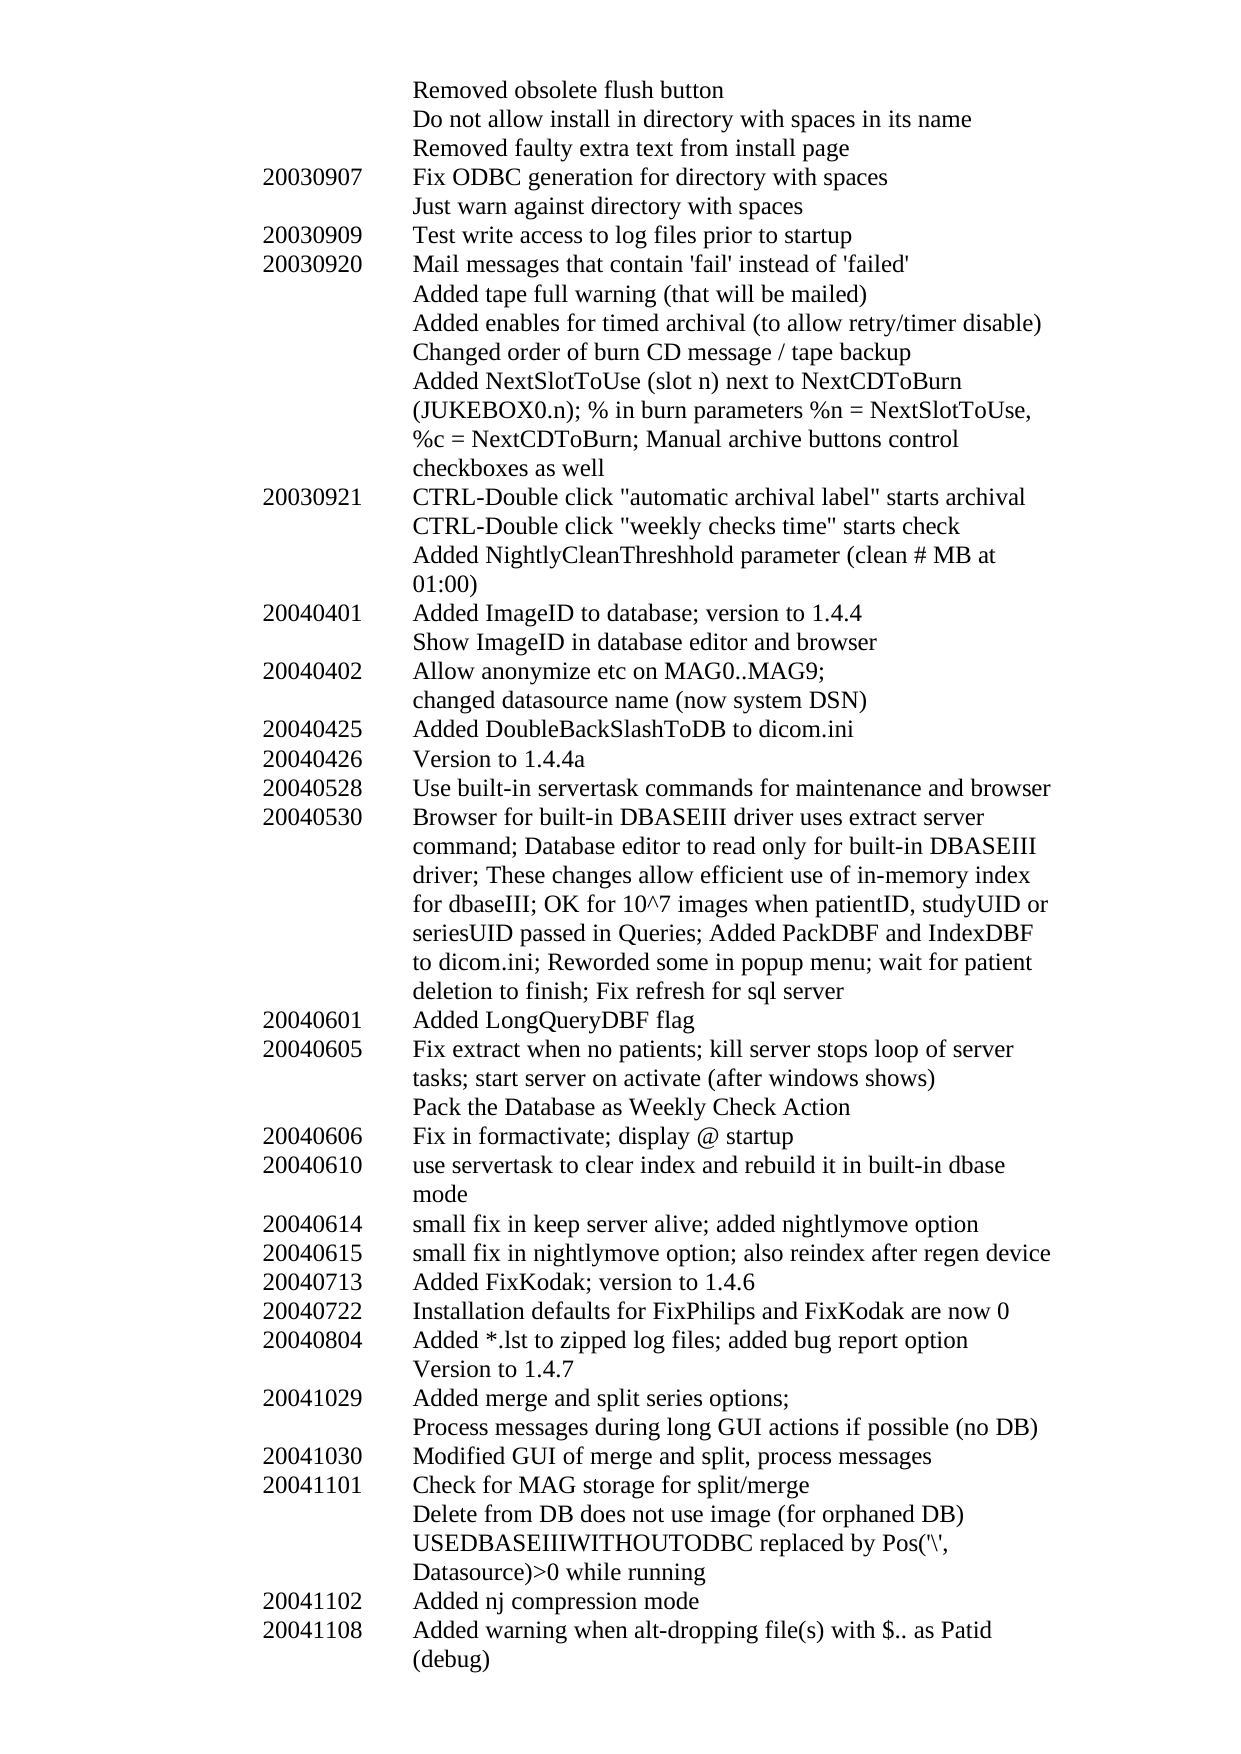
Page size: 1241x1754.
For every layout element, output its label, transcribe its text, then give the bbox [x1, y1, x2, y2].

text 20040528 Use built-in servertask commands for maintenance and browser [187, 772, 1053, 802]
text CTRL-Double click "weekly checks time" starts check [337, 511, 1053, 540]
text 20040426 Version to 1.4.4a [187, 743, 1053, 772]
text command; Database editor to read only for built-in DBASEIII driver; These changes allow efficient use of in-memory index for dbaseIII; OK for 10^7 images when patientID, studyUID or seriesUID passed in Queries; Added PackDBF and IndexDBF to dicom.ini; Reworded some in popup menu; wait for patient deletion to finish; Fix refresh for sql server [412, 831, 1053, 1005]
text 20041102 Added nj compression mode [187, 1586, 1053, 1615]
text Delete from DB does not use image (for orphaned DB) [337, 1499, 1053, 1528]
text Pack the Database as Weekly Check Action [337, 1092, 1053, 1121]
text Just warn against directory with spaces [337, 191, 1053, 220]
text Removed obsolete flush button [337, 75, 1053, 104]
text 20040804 Added *.lst to zipped log files; added bug report option [187, 1325, 1053, 1354]
text 20040722 Installation defaults for FixPhilips and FixKodak are now 0 [187, 1296, 1053, 1325]
text 20030907 Fix ODBC generation for directory with spaces [187, 162, 1053, 191]
text 20041029 Added merge and split series options; [187, 1383, 1053, 1412]
text 20030921 CTRL-Double click "automatic archival label" starts archival [187, 482, 1053, 511]
text 20041108 Added warning when alt-dropping file(s) with $.. as Patid (debug) [262, 1615, 1053, 1673]
text Show ImageID in database editor and browser [337, 627, 1053, 656]
text 20040610 use servertask to clear index and rebuild it in built-in dbase [187, 1150, 1053, 1179]
text 20030920 Mail messages that contain 'fail' instead of 'failed' [187, 249, 1053, 278]
text 20040402 Allow anonymize etc on MAG0..MAG9; [187, 656, 1053, 685]
text 20040605 Fix extract when no patients; kill server stops loop of server tasks; start server on activate (after windows shows) [262, 1034, 1053, 1092]
text Do not allow install in directory with spaces in its name [412, 104, 1053, 133]
text 20040614 small fix in keep server alive; added nightlymove option [187, 1208, 1053, 1237]
text Added NightlyCleanThreshhold parameter (clean # MB at 01:00) [412, 540, 1053, 598]
text 20040530 Browser for built-in DBASEIII driver uses extract server [187, 802, 1053, 831]
text changed datasource name (now system DSN) [337, 685, 1053, 714]
text Process messages during long GUI actions if possible (no DB) [337, 1412, 1053, 1441]
text 20030909 Test write access to log files prior to startup [187, 220, 1053, 249]
text Added enables for timed archival (to allow retry/timer disable) [337, 307, 1053, 337]
text Added NextSlotToUse (slot n) next to NextCDToBurn (JUKEBOX0.n); % in burn parameters %n = NextSlotToUse, %c = NextCDToBurn; Manual archive buttons control checkboxes as well [412, 366, 1053, 482]
text 20040713 Added FixKodak; version to 1.4.6 [187, 1267, 1053, 1296]
text 20040401 Added ImageID to database; version to 1.4.4 [187, 598, 1053, 627]
text Version to 1.4.7 [337, 1354, 1053, 1383]
text 20040606 Fix in formactivate; display @ startup [187, 1121, 1053, 1150]
text 20041030 Modified GUI of merge and split, process messages [187, 1441, 1053, 1470]
text Changed order of burn CD message / tape backup [337, 337, 1053, 366]
text 20040615 small fix in nightlymove option; also reindex after regen device [187, 1237, 1053, 1267]
text Added tape full warning (that will be mailed) [337, 278, 1053, 307]
text Removed faulty extra text from install page [337, 133, 1053, 162]
text 20040601 Added LongQueryDBF flag [187, 1005, 1053, 1034]
text 20040425 Added DoubleBackSlashToDB to dicom.ini [187, 714, 1053, 743]
text 20041101 Check for MAG storage for split/merge [187, 1470, 1053, 1499]
text USEDBASEIIIWITHOUTODBC replaced by Pos('\', Datasource)>0 while running [412, 1528, 1053, 1586]
text mode [337, 1179, 1053, 1208]
